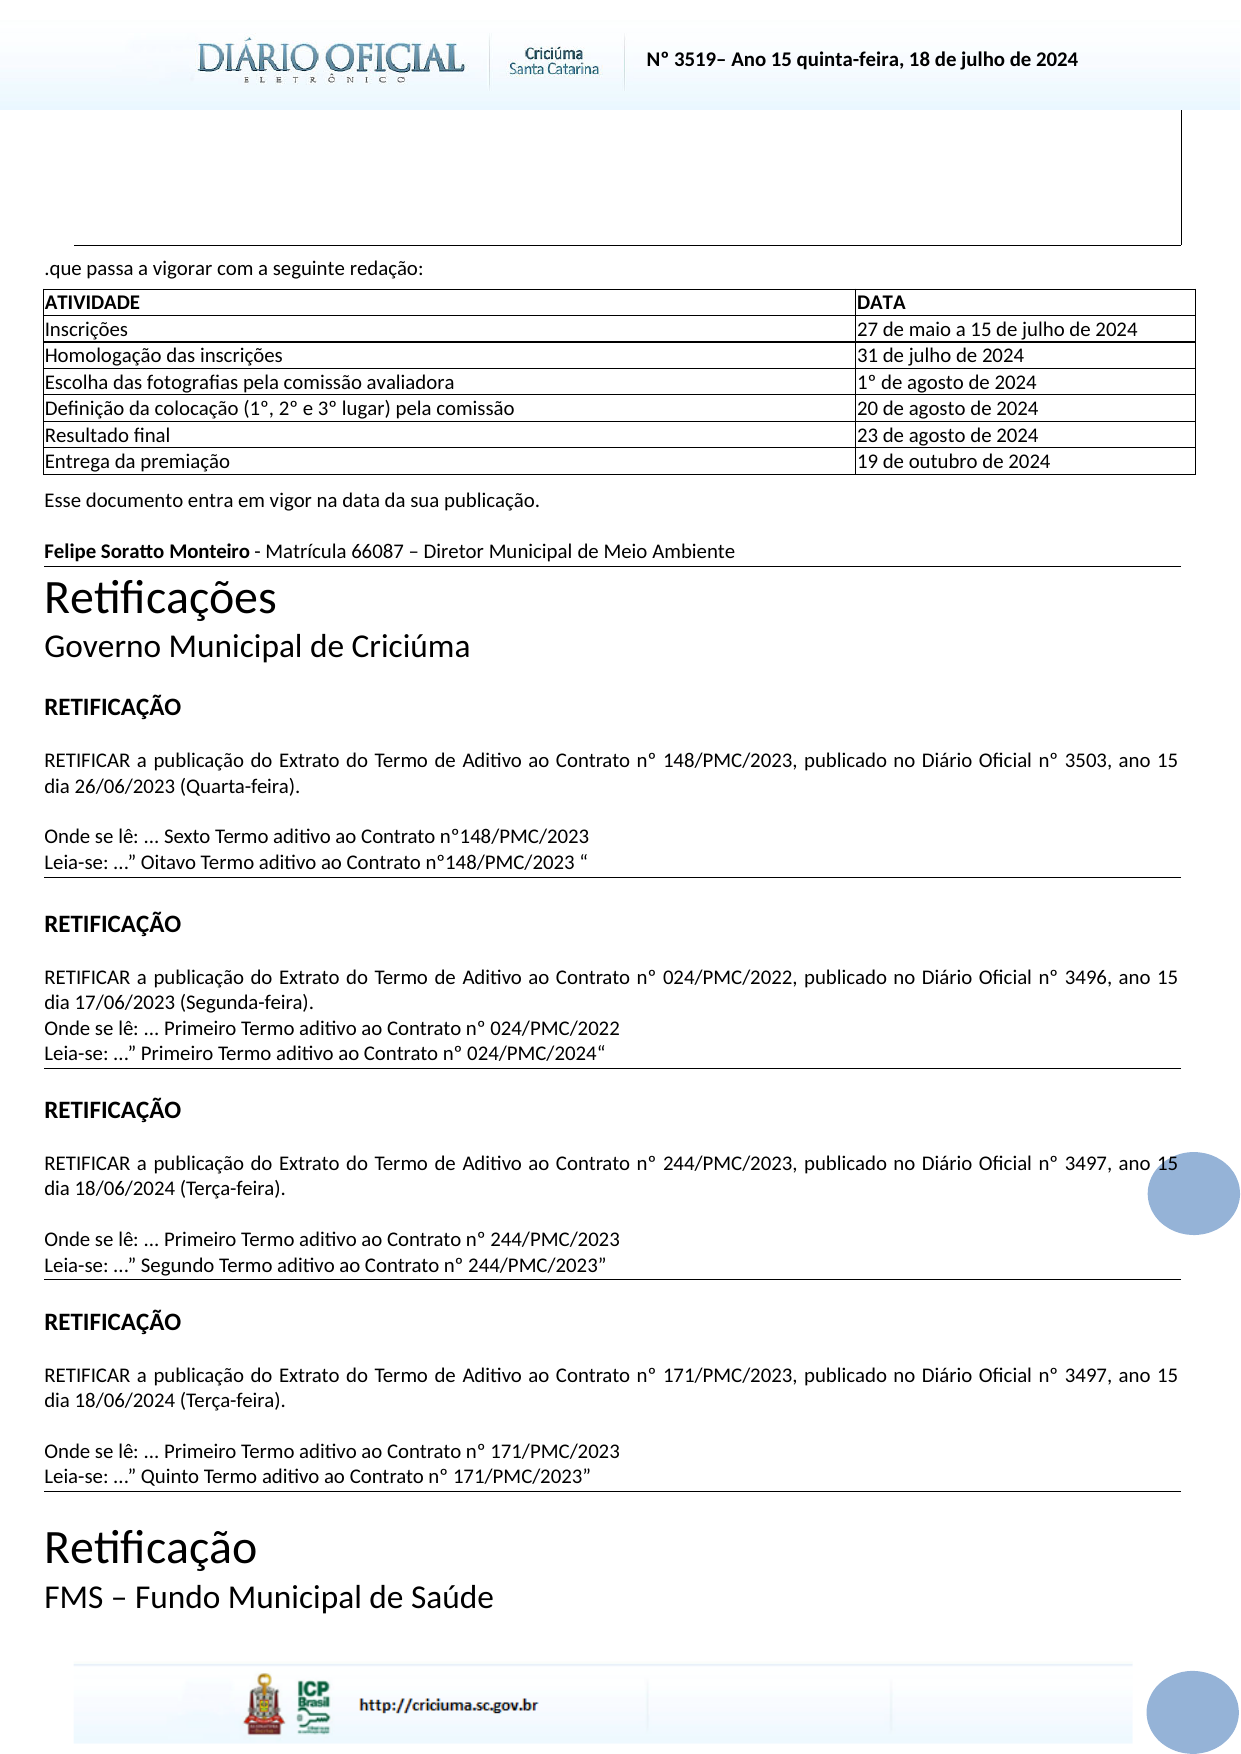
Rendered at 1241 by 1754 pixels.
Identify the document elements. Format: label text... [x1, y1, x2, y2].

table_cell Entrega da premiação [44, 448, 855, 474]
table_cell 19 de outubro de 2024 [856, 448, 1195, 474]
table_header DATA [856, 290, 1195, 315]
table_cell 31 de julho de 2024 [856, 343, 1195, 368]
text Leia-se: ...” Primeiro Termo aditivo ao Contrato nº 024/PMC/2024“ [44, 1040, 1181, 1068]
text Esse documento entra em vigor na data da sua publicação. [44, 487, 1181, 513]
table_cell 23 de agosto de 2024 [856, 422, 1195, 447]
table_cell Inscrições [44, 316, 855, 341]
text RETIFICAR a publicação do Extrato do Termo de Aditivo ao Contrato nº 244/PMC/2023, publicado no Diário Oficial nº 3497, ano 15 dia 18/06/2024 (Terça-feira). [44, 1150, 1181, 1201]
text Onde se lê: ... Sexto Termo aditivo ao Contrato nº148/PMC/2023 [44, 824, 1181, 849]
text Retificações [44, 567, 1181, 625]
text RETIFICAR a publicação do Extrato do Termo de Aditivo ao Contrato nº 171/PMC/2023, publicado no Diário Oficial nº 3497, ano 15 dia 18/06/2024 (Terça-feira). [44, 1362, 1181, 1413]
text Onde se lê: ... Primeiro Termo aditivo ao Contrato nº 244/PMC/2023 [44, 1226, 1181, 1252]
text Leia-se: ...” Oitavo Termo aditivo ao Contrato nº148/PMC/2023 “ [44, 849, 1181, 877]
text FMS – Fundo Municipal de Saúde [44, 1576, 1181, 1617]
text Onde se lê: ... Primeiro Termo aditivo ao Contrato nº 024/PMC/2022 [44, 1015, 1181, 1040]
table_cell Definição da colocação (1º, 2º e 3º lugar) pela comissão [44, 395, 855, 421]
text RETIFICAÇÃO [44, 908, 1181, 939]
table_cell Homologação das inscrições [44, 343, 855, 368]
table_cell 20 de agosto de 2024 [856, 395, 1195, 421]
text Governo Municipal de Criciúma [44, 625, 1181, 666]
text Leia-se: ...” Quinto Termo aditivo ao Contrato nº 171/PMC/2023” [44, 1463, 1181, 1491]
table_cell Resultado final [44, 422, 855, 447]
table_cell 27 de maio a 15 de julho de 2024 [856, 316, 1195, 341]
text Onde se lê: ... Primeiro Termo aditivo ao Contrato nº 171/PMC/2023 [44, 1438, 1181, 1463]
text RETIFICAÇÃO [44, 691, 1181, 722]
text Felipe Soratto Monteiro - Matrícula 66087 – Diretor Municipal de Meio Ambiente [44, 538, 1181, 566]
text RETIFICAÇÃO [44, 1094, 1181, 1125]
text Leia-se: ...” Segundo Termo aditivo ao Contrato nº 244/PMC/2023” [44, 1252, 1181, 1279]
text Retificação [44, 1517, 1181, 1576]
table_cell 1º de agosto de 2024 [856, 369, 1195, 394]
text RETIFICAR a publicação do Extrato do Termo de Aditivo ao Contrato nº 024/PMC/2022, publicado no Diário Oficial nº 3496, ano 15 dia 17/06/2023 (Segunda-feira). [44, 964, 1181, 1015]
table_header ATIVIDADE [44, 290, 855, 315]
text .que passa a vigorar com a seguinte redação: [44, 255, 1181, 281]
text RETIFICAÇÃO [44, 1306, 1181, 1336]
table_cell Escolha das fotografias pela comissão avaliadora [44, 369, 855, 394]
text RETIFICAR a publicação do Extrato do Termo de Aditivo ao Contrato nº 148/PMC/2023, publicado no Diário Oficial nº 3503, ano 15 dia 26/06/2023 (Quarta-feira). [44, 747, 1181, 798]
